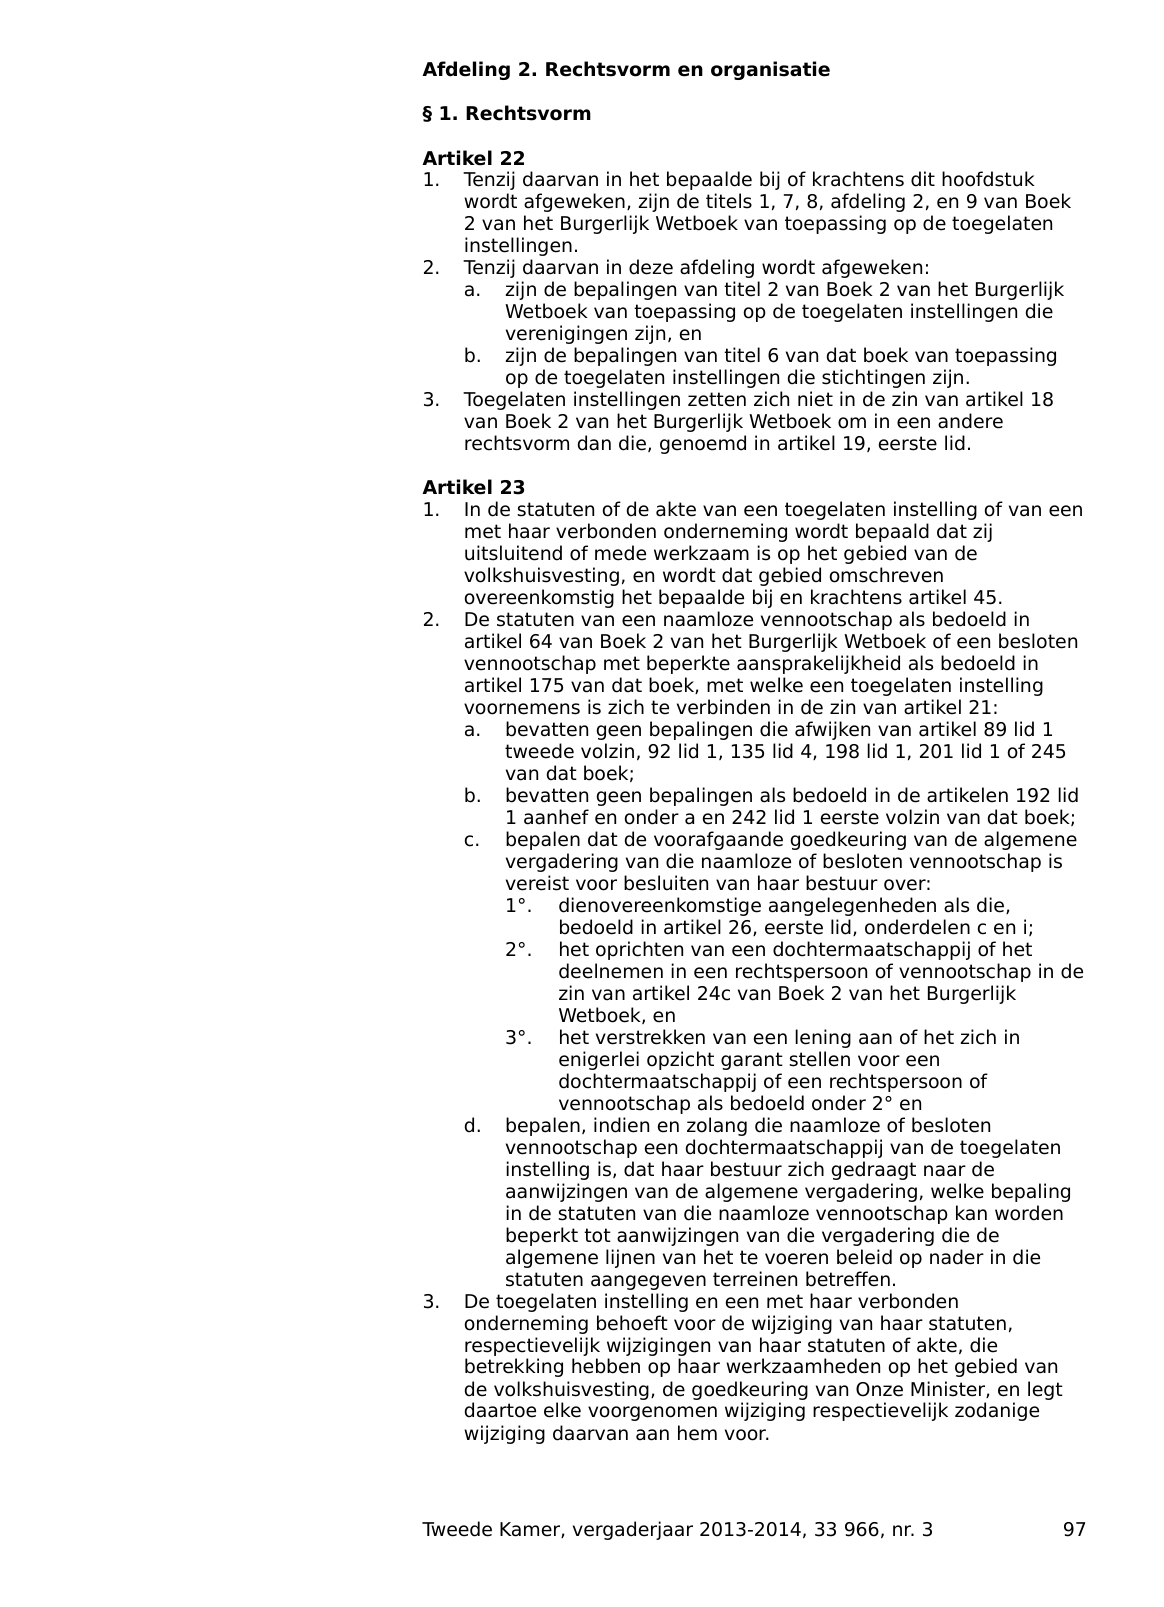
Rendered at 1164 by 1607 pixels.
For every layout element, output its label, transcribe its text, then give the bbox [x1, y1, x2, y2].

text a. zijn de bepalingen van titel 2 van Boek 2 van het Burgerlijk Wetboek van toepassing op de toegelaten instellingen die verenigingen zijn, en [464, 279, 1087, 345]
text 2°. het oprichten van een dochtermaatschappij of het deelnemen in een rechtspersoon of vennootschap in de zin van artikel 24c van Boek 2 van het Burgerlijk Wetboek, en [505, 939, 1087, 1027]
text 3. Toegelaten instellingen zetten zich niet in de zin van artikel 18 van Boek 2 van het Burgerlijk Wetboek om in een andere rechtsvorm dan die, genoemd in artikel 19, eerste lid. [422, 389, 1087, 455]
text 3°. het verstrekken van een lening aan of het zich in enigerlei opzicht garant stellen voor een dochtermaatschappij of een rechtspersoon of vennootschap als bedoeld onder 2° en [505, 1027, 1087, 1115]
text b. zijn de bepalingen van titel 6 van dat boek van toepassing op de toegelaten instellingen die stichtingen zijn. [464, 345, 1087, 389]
text 2. Tenzij daarvan in deze afdeling wordt afgeweken: [422, 257, 1087, 279]
text c. bepalen dat de voorafgaande goedkeuring van de algemene vergadering van die naamloze of besloten vennootschap is vereist voor besluiten van haar bestuur over: [464, 829, 1087, 895]
subtitle Artikel 23 [422, 477, 1087, 499]
text d. bepalen, indien en zolang die naamloze of besloten vennootschap een dochtermaatschappij van de toegelaten instelling is, dat haar bestuur zich gedraagt naar de aanwijzingen van de algemene vergadering, welke bepaling in de statuten van die naamloze vennootschap kan worden beperkt tot aanwijzingen van die vergadering die de algemene lijnen van het te voeren beleid op nader in die statuten aangegeven terreinen betreffen. [464, 1115, 1087, 1291]
subtitle Artikel 22 [422, 147, 1087, 169]
subtitle § 1. Rechtsvorm [422, 103, 1087, 125]
subtitle Afdeling 2. Rechtsvorm en organisatie [422, 59, 1087, 81]
text 2. De statuten van een naamloze vennootschap als bedoeld in artikel 64 van Boek 2 van het Burgerlijk Wetboek of een besloten vennootschap met beperkte aansprakelijkheid als bedoeld in artikel 175 van dat boek, met welke een toegelaten instelling voornemens is zich te verbinden in de zin van artikel 21: [422, 609, 1087, 719]
text 3. De toegelaten instelling en een met haar verbonden onderneming behoeft voor de wijziging van haar statuten, respectievelijk wijzigingen van haar statuten of akte, die betrekking hebben op haar werkzaamheden op het gebied van de volkshuisvesting, de goedkeuring van Onze Minister, en legt daartoe elke voorgenomen wijziging respectievelijk zodanige wijziging daarvan aan hem voor. [422, 1291, 1087, 1444]
text a. bevatten geen bepalingen die afwijken van artikel 89 lid 1 tweede volzin, 92 lid 1, 135 lid 4, 198 lid 1, 201 lid 1 of 245 van dat boek; [464, 719, 1087, 785]
text b. bevatten geen bepalingen als bedoeld in de artikelen 192 lid 1 aanhef en onder a en 242 lid 1 eerste volzin van dat boek; [464, 785, 1087, 829]
text 1. Tenzij daarvan in het bepaalde bij of krachtens dit hoofdstuk wordt afgeweken, zijn de titels 1, 7, 8, afdeling 2, en 9 van Boek 2 van het Burgerlijk Wetboek van toepassing op de toegelaten instellingen. [422, 169, 1087, 257]
text 1°. dienovereenkomstige aangelegenheden als die, bedoeld in artikel 26, eerste lid, onderdelen c en i; [505, 895, 1087, 939]
text 1. In de statuten of de akte van een toegelaten instelling of van een met haar verbonden onderneming wordt bepaald dat zij uitsluitend of mede werkzaam is op het gebied van de volkshuisvesting, en wordt dat gebied omschreven overeenkomstig het bepaalde bij en krachtens artikel 45. [422, 499, 1087, 609]
